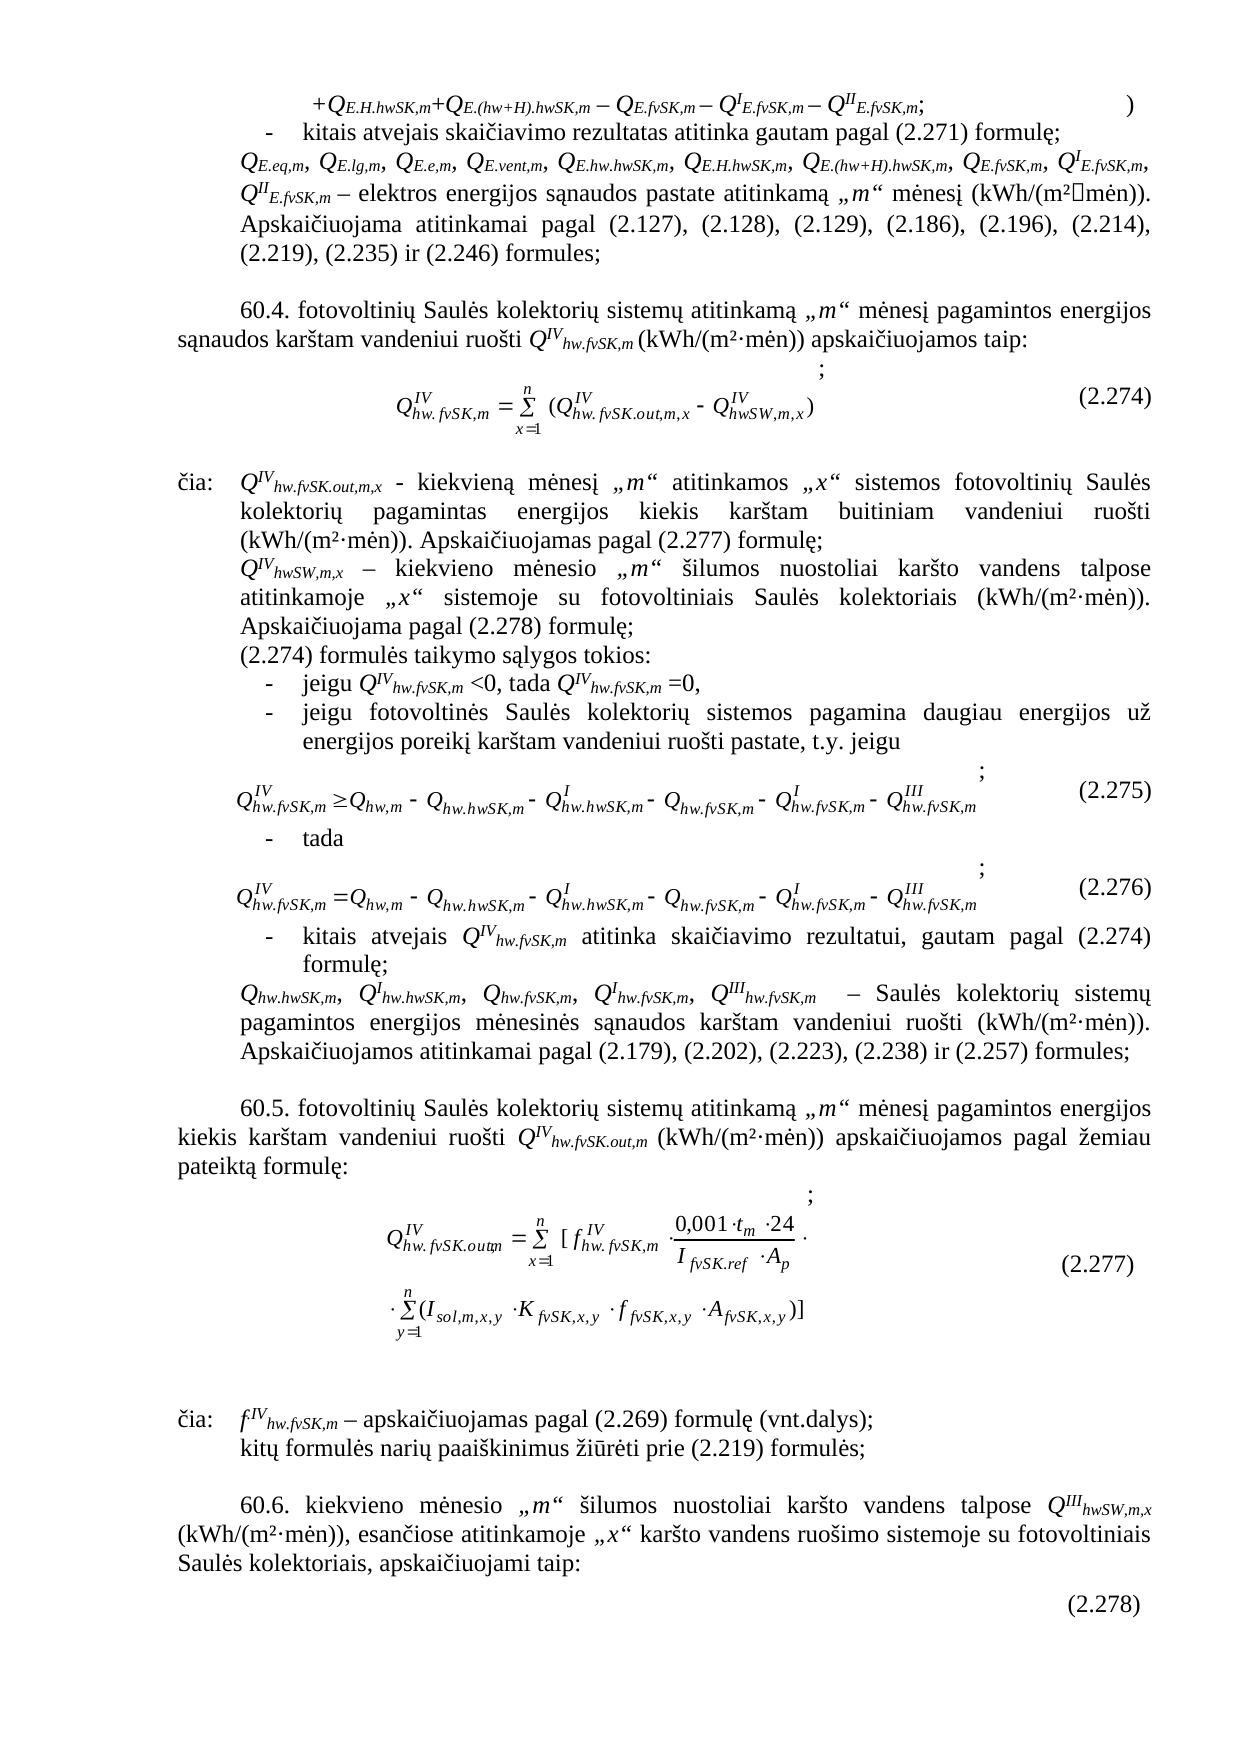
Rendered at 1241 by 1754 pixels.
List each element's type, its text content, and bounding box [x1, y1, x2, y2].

text QIVhwSW,m,x – kiekvieno mėnesio „m“ šilumos nuostoliai karšto vandens talpose atitinkamoje „x“ sistemoje su fotovoltiniais Saulės kolektoriais (kWh/(m²·mėn)). Apskaičiuojama pagal (2.278) formulę; [240, 553, 1151, 640]
text - kitais atvejais skaičiavimo rezultatas atitinka gautam pagal (2.271) formulę; [265, 117, 1151, 146]
text - kitais atvejais QIVhw.fvSK,m atitinka skaičiavimo rezultatui, gautam pagal (2.274) formulę; [265, 921, 1151, 978]
text 60.4. fotovoltinių Saulės kolektorių sistemų atitinkamą „m“ mėnesį pagamintos energijos sąnaudos karštam vandeniui ruošti QIVhw.fvSK,m (kWh/(m²·mėn)) apskaičiuojamos taip: [177, 295, 1151, 353]
table_header ; [166, 852, 1052, 921]
table_header ) [1058, 89, 1151, 117]
table_header (2.278) [1037, 1577, 1151, 1632]
table_header [177, 1577, 1037, 1632]
text 60.5. fotovoltinių Saulės kolektorių sistemų atitinkamą „m“ mėnesį pagamintos energijos kiekis karštam vandeniui ruošti QIVhw.fvSK.out,m (kWh/(m²·mėn)) apskaičiuojamos pagal žemiau pateiktą formulę: [177, 1093, 1151, 1179]
text 60.6. kiekvieno mėnesio „m“ šilumos nuostoliai karšto vandens talpose QIIIhwSW,m,x (kWh/(m²·mėn)), esančiose atitinkamoje „x“ karšto vandens ruošimo sistemoje su fotovoltiniais Saulės kolektoriais, apskaičiuojami taip: [177, 1490, 1151, 1577]
table_header ; [166, 353, 1052, 438]
text čia: QIVhw.fvSK.out,m,x - kiekvieną mėnesį „m“ atitinkamos „x“ sistemos fotovoltinių Saulės kolektorių pagamintas energijos kiekis karštam buitiniam vandeniui ruošti (kWh/(m²·mėn)). Apskaičiuojamas pagal (2.277) formulę; [177, 467, 1151, 553]
table_header (2.274) [1052, 353, 1163, 438]
text Qhw.hwSK,m, QIhw.hwSK,m, Qhw.fvSK,m, QIhw.fvSK,m, QIIIhw.fvSK,m – Saulės kolektorių sistemų pagamintos energijos mėnesinės sąnaudos karštam vandeniui ruošti (kWh/(m²·mėn)). Apskaičiuojamos atitinkamai pagal (2.179), (2.202), (2.223), (2.238) ir (2.257) formules; [240, 978, 1151, 1064]
text QE.eq,m, QE.lg,m, QE.e,m, QE.vent,m, QE.hw.hwSK,m, QE.H.hwSK,m, QE.(hw+H).hwSK,m, QE.fvSK,m, QIE.fvSK,m, QIIE.fvSK,m – elektros energijos sąnaudos pastate atitinkamą „m“ mėnesį (kWh/(m²mėn)). Apskaičiuojama atitinkamai pagal (2.127), (2.128), (2.129), (2.186), (2.196), (2.214), (2.219), (2.235) ir (2.246) formules; [240, 146, 1151, 266]
table_header (2.275) [1052, 755, 1163, 823]
text - tada [265, 823, 1151, 852]
table_header (2.276) [1052, 852, 1163, 921]
table_header (2.277) [1020, 1180, 1151, 1347]
text (2.274) formulės taikymo sąlygos tokios: [240, 640, 1151, 668]
table_header ; [166, 755, 1052, 823]
text - jeigu QIVhw.fvSK,m <0, tada QIVhw.fvSK,m =0, [265, 668, 1151, 697]
table_header ; [177, 1180, 1020, 1347]
text - jeigu fotovoltinės Saulės kolektorių sistemos pagamina daugiau energijos už energijos poreikį karštam vandeniui ruošti pastate, t.y. jeigu [265, 697, 1151, 755]
text čia: f.IVhw.fvSK,m – apskaičiuojamas pagal (2.269) formulę (vnt.dalys); [177, 1404, 1151, 1433]
text kitų formulės narių paaiškinimus žiūrėti prie (2.219) formulės; [240, 1433, 1151, 1462]
table_header +QE.H.hwSK,m+QE.(hw+H).hwSK,m – QE.fvSK,m – QIE.fvSK,m – QIIE.fvSK,m; [177, 89, 1058, 117]
